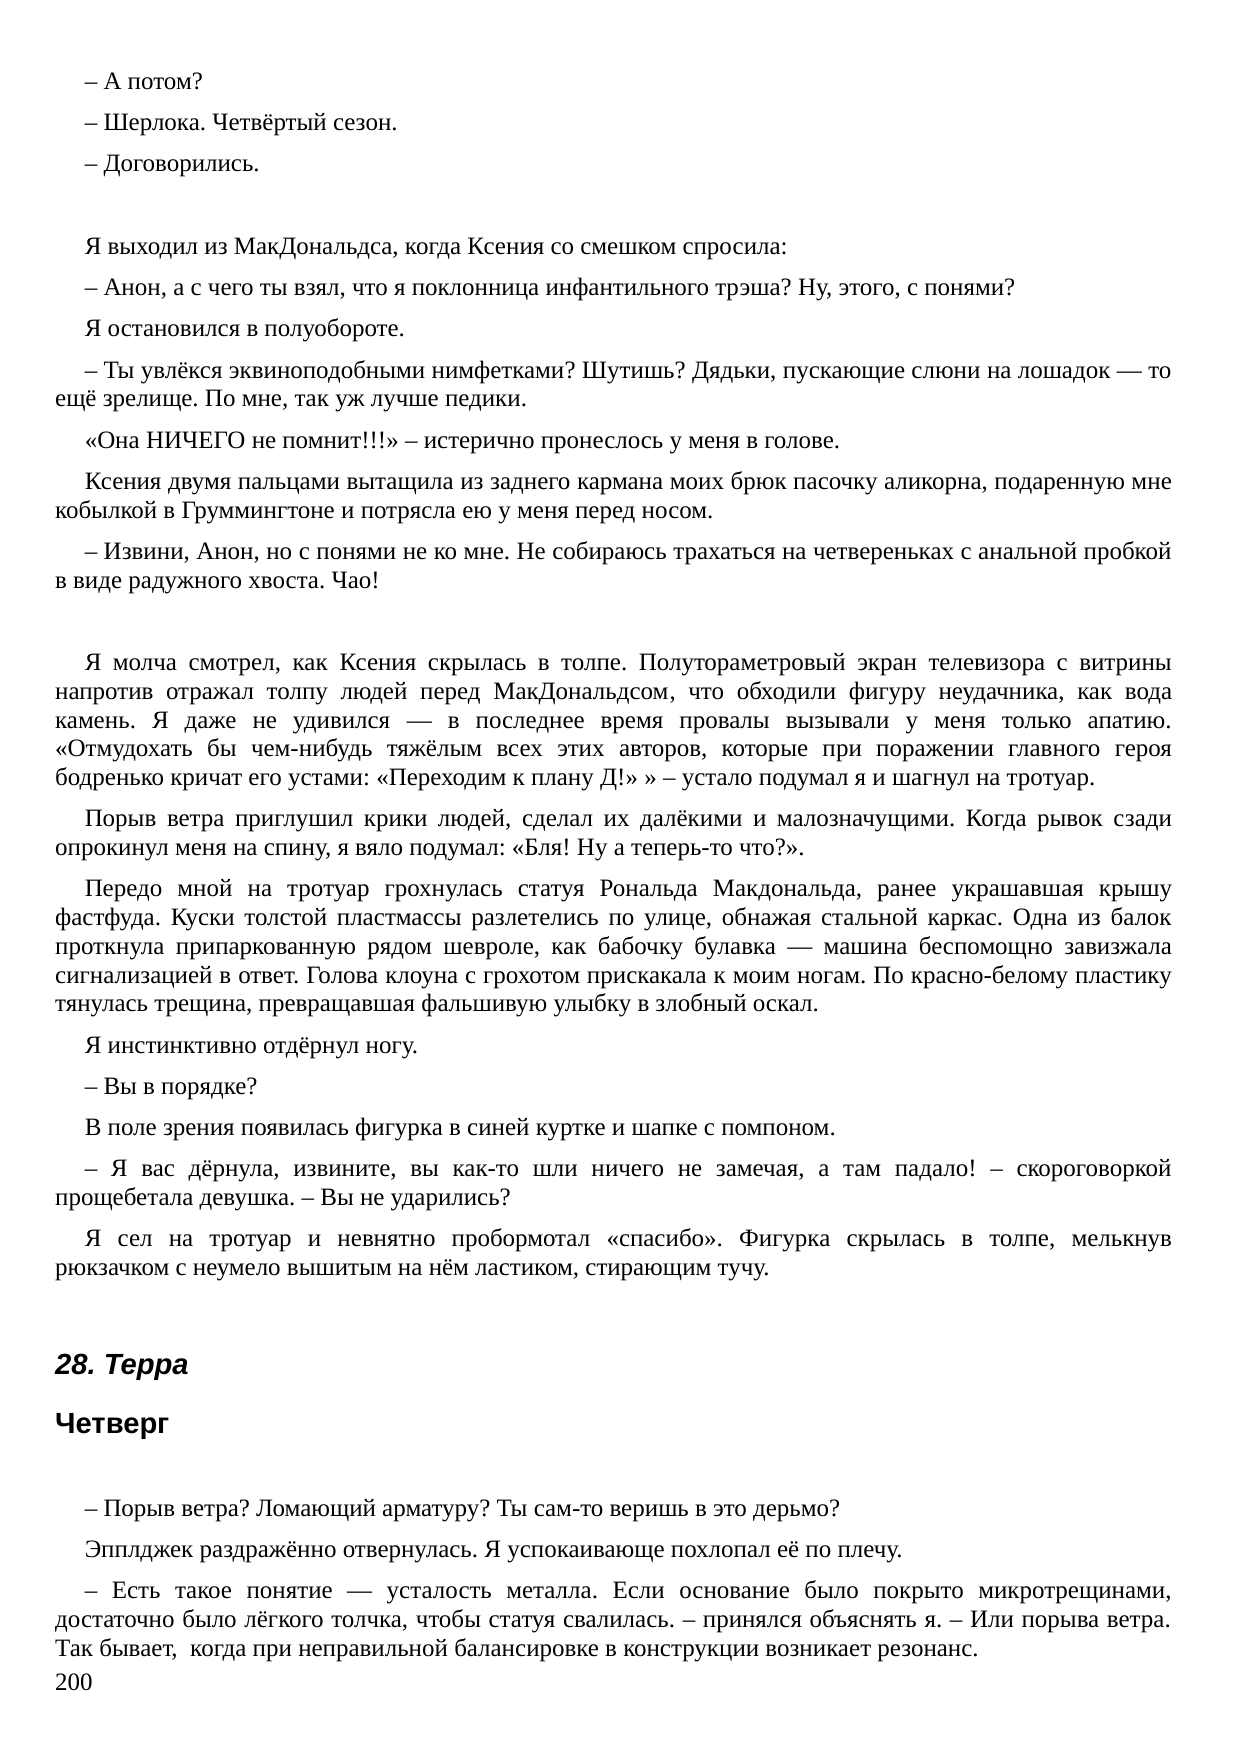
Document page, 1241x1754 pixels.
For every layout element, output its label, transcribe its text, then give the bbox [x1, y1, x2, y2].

text – Есть такое понятие — усталость металла. Если основание было покрыто микротрещинами, достаточно было лёгкого толчка, чтобы статуя свалилась. – принялся объяснять я. – Или порыва ветра. Так бывает, когда при неправильной балансировке в конструкции возникает резонанс. [55, 1576, 1173, 1662]
text – Договорились. [55, 148, 1173, 177]
text В поле зрения появилась фигурка в синей куртке и шапке с помпоном. [55, 1112, 1173, 1141]
text – Шерлока. Четвёртый сезон. [55, 107, 1173, 136]
text Ксения двумя пальцами вытащила из заднего кармана моих брюк пасочку аликорна, подаренную мне кобылкой в Груммингтоне и потрясла ею у меня перед носом. [55, 466, 1173, 523]
text Я молча смотрел, как Ксения скрылась в толпе. Полутораметровый экран телевизора с витрины напротив отражал толпу людей перед МакДональдсом, что обходили фигуру неудачника, как вода камень. Я даже не удивился — в последнее время провалы вызывали у меня только апатию. «Отмудохать бы чем-нибудь тяжёлым всех этих авторов, которые при поражении главного героя бодренько кричат его устами: «Переходим к плану Д!» » – устало подумал я и шагнул на тротуар. [55, 647, 1173, 791]
text Я выходил из МакДональдса, когда Ксения со смешком спросила: [55, 231, 1173, 260]
text Я сел на тротуар и невнятно пробормотал «спасибо». Фигурка скрылась в толпе, мелькнув рюкзачком с неумело вышитым на нём ластиком, стирающим тучу. [55, 1223, 1173, 1281]
text Порыв ветра приглушил крики людей, сделал их далёкими и малозначущими. Когда рывок сзади опрокинул меня на спину, я вяло подумал: «Бля! Ну а теперь-то что?». [55, 803, 1173, 861]
text – А потом? [55, 66, 1173, 95]
text Я инстинктивно отдёрнул ногу. [55, 1030, 1173, 1058]
text – Ты увлёкся эквиноподобными нимфетками? Шутишь? Дядьки, пускающие слюни на лошадок — то ещё зрелище. По мне, так уж лучше педики. [55, 355, 1173, 412]
text – Вы в порядке? [55, 1071, 1173, 1100]
text Эпплджек раздражённо отвернулась. Я успокаивающе похлопал её по плечу. [55, 1534, 1173, 1563]
subtitle Четверг [55, 1406, 1173, 1439]
text – Анон, а с чего ты взял, что я поклонница инфантильного трэша? Ну, этого, с понями? [55, 272, 1173, 301]
text – Я вас дёрнула, извините, вы как-то шли ничего не замечая, а там падало! – скороговоркой прощебетала девушка. – Вы не ударились? [55, 1153, 1173, 1211]
text Я остановился в полуобороте. [55, 313, 1173, 342]
text – Извини, Анон, но с понями не ко мне. Не собираюсь трахаться на четвереньках с анальной пробкой в виде радужного хвоста. Чао! [55, 536, 1173, 593]
text «Она НИЧЕГО не помнит!!!» – истерично пронеслось у меня в голове. [55, 425, 1173, 453]
subtitle 28. Терра [55, 1347, 1173, 1381]
text – Порыв ветра? Ломающий арматуру? Ты сам-то веришь в это дерьмо? [55, 1493, 1173, 1522]
text Передо мной на тротуар грохнулась статуя Рональда Макдональда, ранее украшавшая крышу фастфуда. Куски толстой пластмассы разлетелись по улице, обнажая стальной каркас. Одна из балок проткнула припаркованную рядом шевроле, как бабочку булавка — машина беспомощно завизжала сигнализацией в ответ. Голова клоуна с грохотом прискакала к моим ногам. По красно-белому пластику тянулась трещина, превращавшая фальшивую улыбку в злобный оскал. [55, 873, 1173, 1017]
